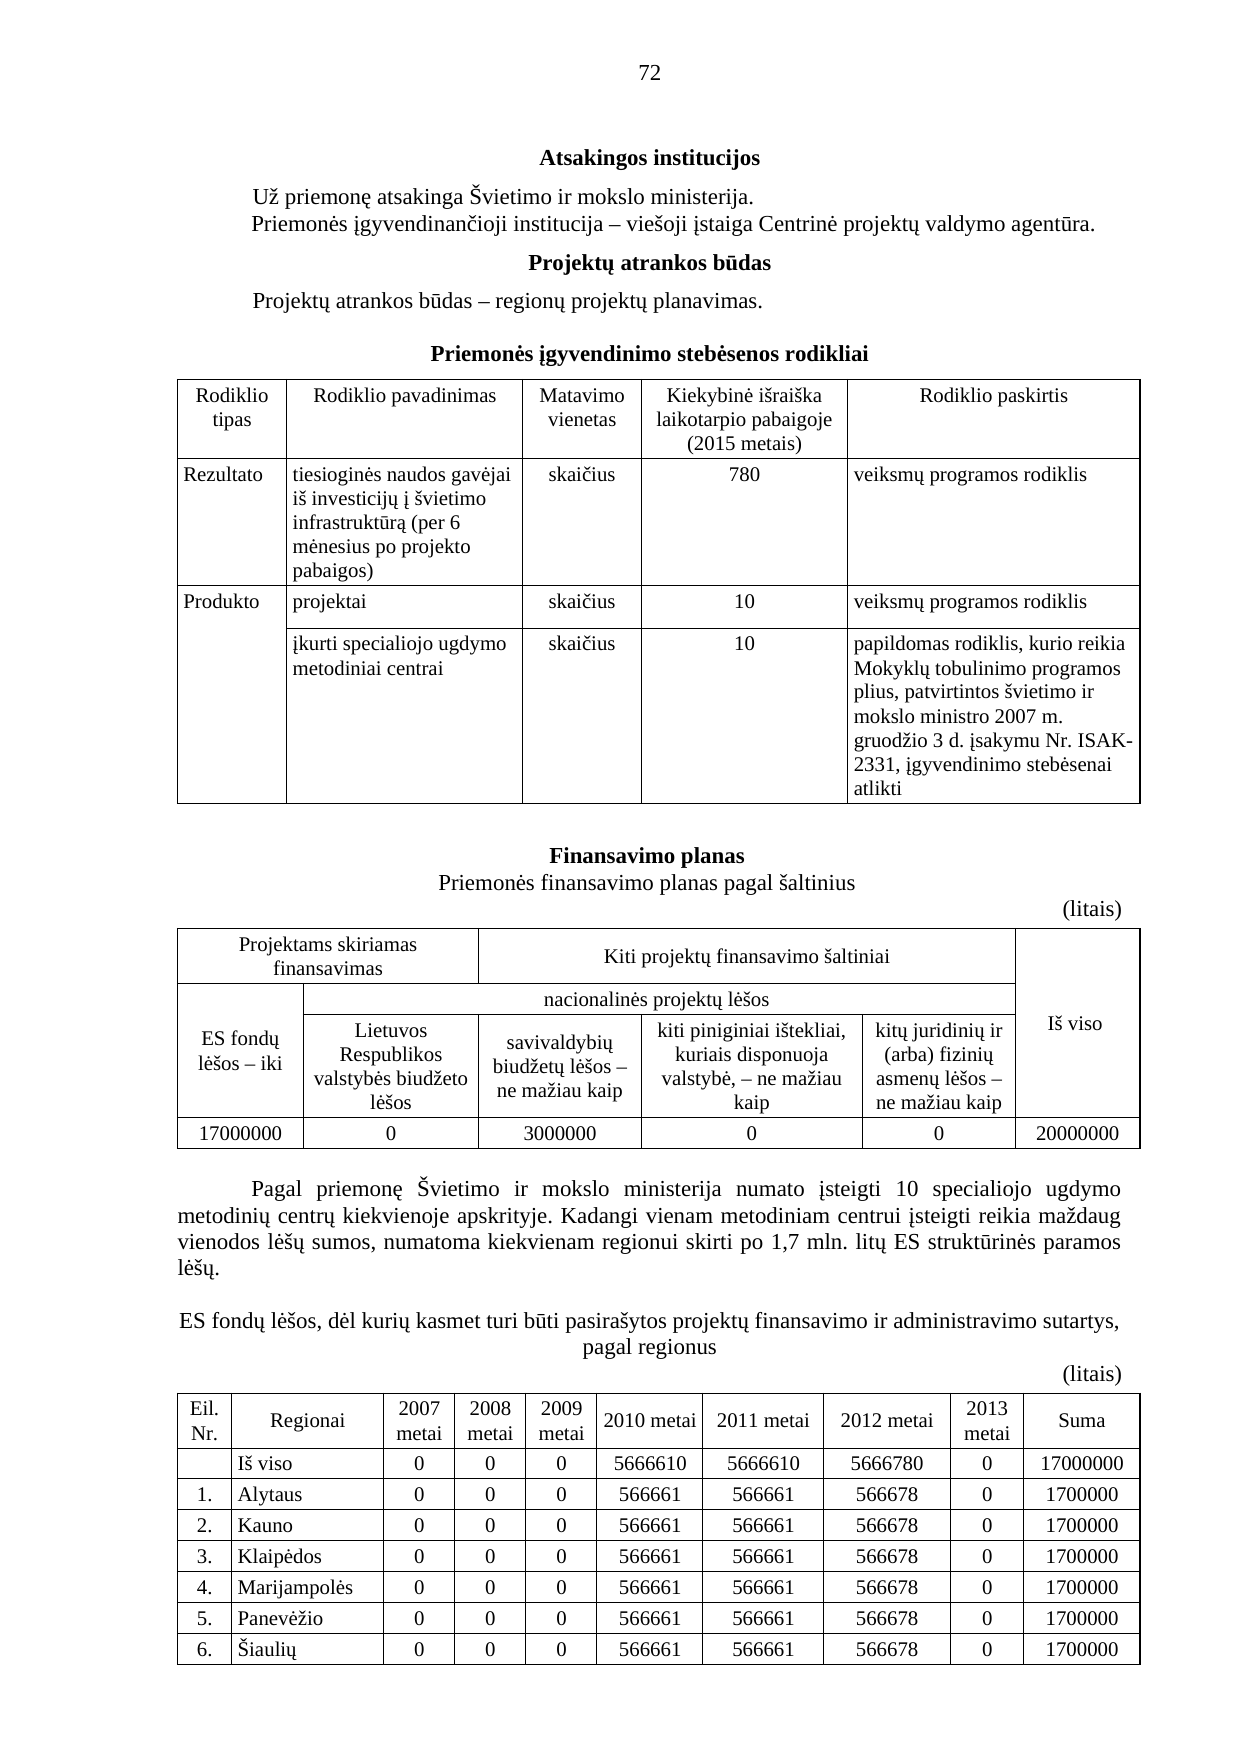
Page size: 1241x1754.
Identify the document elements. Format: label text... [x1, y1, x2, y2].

table_cell 566678 [824, 1541, 950, 1571]
table_cell 0 [951, 1479, 1023, 1509]
table_cell 1. [178, 1479, 231, 1509]
table_header 2008 metai [455, 1394, 525, 1447]
table_cell 566661 [703, 1541, 823, 1571]
table_cell 566661 [703, 1479, 823, 1509]
table_cell 0 [455, 1572, 525, 1602]
table_cell Klaipėdos [232, 1541, 383, 1571]
table_cell 0 [455, 1479, 525, 1509]
table_cell 5666610 [597, 1449, 702, 1478]
table_cell 0 [304, 1118, 478, 1148]
table_cell 5666610 [703, 1449, 823, 1478]
table_cell Produkto [178, 586, 286, 803]
table_cell 0 [455, 1510, 525, 1540]
table_cell 566678 [824, 1479, 950, 1509]
table_cell 0 [526, 1449, 596, 1478]
table_cell 566661 [703, 1634, 823, 1664]
table_cell Kauno [232, 1510, 383, 1540]
table_cell 2. [178, 1510, 231, 1540]
table_cell Lietuvos Respublikos valstybės biudžeto lėšos [304, 1015, 478, 1117]
text Priemonės įgyvendinimo stebėsenos rodikliai [177, 340, 1122, 366]
table_cell 1700000 [1024, 1603, 1139, 1633]
table_cell 0 [526, 1603, 596, 1633]
table_cell 4. [178, 1572, 231, 1602]
table_cell 6. [178, 1634, 231, 1664]
table_header Suma [1024, 1394, 1139, 1447]
table_cell projektai [287, 586, 522, 627]
text Atsakingos institucijos [177, 144, 1122, 171]
table_cell Panevėžio [232, 1603, 383, 1633]
table_cell skaičius [523, 459, 641, 585]
table_cell 0 [384, 1541, 454, 1571]
table_cell ES fondų lėšos – iki [178, 984, 303, 1117]
table_cell 0 [951, 1634, 1023, 1664]
table_cell 0 [384, 1479, 454, 1509]
table_cell 1700000 [1024, 1572, 1139, 1602]
table_cell 0 [863, 1118, 1015, 1148]
table_header Eil. Nr. [178, 1394, 231, 1447]
table_cell kitų juridinių ir (arba) fizinių asmenų lėšos – ne mažiau kaip [863, 1015, 1015, 1117]
table_cell 5666780 [824, 1449, 950, 1478]
table_cell veiksmų programos rodiklis [848, 459, 1139, 585]
table_cell 0 [455, 1541, 525, 1571]
text Pagal priemonę Švietimo ir mokslo ministerija numato įsteigti 10 specialiojo ugdymo metodinių centrų kiekvienoje apskrityje. Kadangi vienam metodiniam centrui įsteigti reikia maždaug vienodos lėšų sumos, numatoma kiekvienam regionui skirti po 1,7 mln. litų ES struktūrinės paramos lėšų. [177, 1175, 1122, 1281]
table_cell Alytaus [232, 1479, 383, 1509]
table_cell 0 [455, 1603, 525, 1633]
table_header Projektams skiriamas finansavimas [178, 929, 478, 983]
table_cell 17000000 [178, 1118, 303, 1148]
table_cell [178, 1449, 231, 1478]
text Finansavimo planas [177, 843, 1122, 869]
table_cell 10 [642, 586, 847, 627]
table_header Kiti projektų finansavimo šaltiniai [479, 929, 1015, 983]
table_cell skaičius [523, 586, 641, 627]
table_cell 0 [951, 1510, 1023, 1540]
table_header Kiekybinė išraiška laikotarpio pabaigoje (2015 metais) [642, 380, 847, 458]
table_cell 566661 [703, 1572, 823, 1602]
table_cell 566661 [597, 1572, 702, 1602]
table_cell 566678 [824, 1510, 950, 1540]
table_cell Iš viso [232, 1449, 383, 1478]
text Priemonės finansavimo planas pagal šaltinius [177, 869, 1122, 895]
table_cell 10 [642, 629, 847, 803]
table_cell 1700000 [1024, 1541, 1139, 1571]
table_cell tiesioginės naudos gavėjai iš investicijų į švietimo infrastruktūrą (per 6 mėnesius po projekto pabaigos) [287, 459, 522, 585]
table_header Matavimo vienetas [523, 380, 641, 458]
table_cell 566678 [824, 1603, 950, 1633]
table_cell 780 [642, 459, 847, 585]
table_cell 0 [951, 1572, 1023, 1602]
table_cell veiksmų programos rodiklis [848, 586, 1139, 627]
table_cell 5. [178, 1603, 231, 1633]
table_cell 566661 [703, 1510, 823, 1540]
text Projektų atrankos būdas – regionų projektų planavimas. [215, 287, 1122, 314]
table_cell 0 [384, 1510, 454, 1540]
table_header 2013 metai [951, 1394, 1023, 1447]
table_cell įkurti specialiojo ugdymo metodiniai centrai [287, 629, 522, 803]
table_cell 0 [384, 1572, 454, 1602]
table_header Iš viso [1016, 929, 1139, 1117]
table_header 2012 metai [824, 1394, 950, 1447]
table_cell 566678 [824, 1634, 950, 1664]
table_cell 3. [178, 1541, 231, 1571]
table_cell 0 [526, 1479, 596, 1509]
table_header 2009 metai [526, 1394, 596, 1447]
table_cell 0 [526, 1510, 596, 1540]
text Projektų atrankos būdas [177, 248, 1122, 275]
table_cell 566661 [703, 1603, 823, 1633]
table_cell 3000000 [479, 1118, 641, 1148]
table_cell 0 [455, 1634, 525, 1664]
table_cell 0 [526, 1634, 596, 1664]
table_header Regionai [232, 1394, 383, 1447]
table_header Rodiklio pavadinimas [287, 380, 522, 458]
table_cell 566661 [597, 1510, 702, 1540]
table_cell 566661 [597, 1603, 702, 1633]
table_header 2007 metai [384, 1394, 454, 1447]
table_cell 0 [642, 1118, 862, 1148]
text ES fondų lėšos, dėl kurių kasmet turi būti pasirašytos projektų finansavimo ir administravimo sutartys, pagal regionus [177, 1307, 1122, 1360]
table_cell 17000000 [1024, 1449, 1139, 1478]
table_cell 566678 [824, 1572, 950, 1602]
text Priemonės įgyvendinančioji institucija – viešoji įstaiga Centrinė projektų valdymo agentūra. [177, 210, 1122, 236]
table_cell papildomas rodiklis, kurio reikia Mokyklų tobulinimo programos plius, patvirtintos švietimo ir mokslo ministro 2007 m. gruodžio 3 d. įsakymu Nr. ISAK-2331, įgyvendinimo stebėsenai atlikti [848, 629, 1139, 803]
table_cell Rezultato [178, 459, 286, 585]
table_header 2010 metai [597, 1394, 702, 1447]
table_cell Šiaulių [232, 1634, 383, 1664]
table_cell Marijampolės [232, 1572, 383, 1602]
table_cell 1700000 [1024, 1479, 1139, 1509]
table_cell 1700000 [1024, 1510, 1139, 1540]
table_cell 0 [951, 1603, 1023, 1633]
table_cell 0 [951, 1449, 1023, 1478]
table_cell savivaldybių biudžetų lėšos – ne mažiau kaip [479, 1015, 641, 1117]
table_cell 0 [384, 1634, 454, 1664]
table_cell 0 [455, 1449, 525, 1478]
table_cell 0 [384, 1449, 454, 1478]
table_cell 0 [526, 1572, 596, 1602]
table_cell kiti piniginiai ištekliai, kuriais disponuoja valstybė, – ne mažiau kaip [642, 1015, 862, 1117]
table_cell 0 [526, 1541, 596, 1571]
table_cell 20000000 [1016, 1118, 1139, 1148]
table_cell 1700000 [1024, 1634, 1139, 1664]
table_cell 566661 [597, 1634, 702, 1664]
table_header Rodiklio paskirtis [848, 380, 1139, 458]
text (litais) [177, 1360, 1122, 1386]
text (litais) [177, 895, 1122, 922]
table_cell 0 [384, 1603, 454, 1633]
table_cell skaičius [523, 629, 641, 803]
table_header 2011 metai [703, 1394, 823, 1447]
table_cell 566661 [597, 1541, 702, 1571]
table_header Rodiklio tipas [178, 380, 286, 458]
text Už priemonę atsakinga Švietimo ir mokslo ministerija. [177, 183, 1122, 210]
table_cell nacionalinės projektų lėšos [304, 984, 1015, 1014]
table_cell 566661 [597, 1479, 702, 1509]
table_cell 0 [951, 1541, 1023, 1571]
